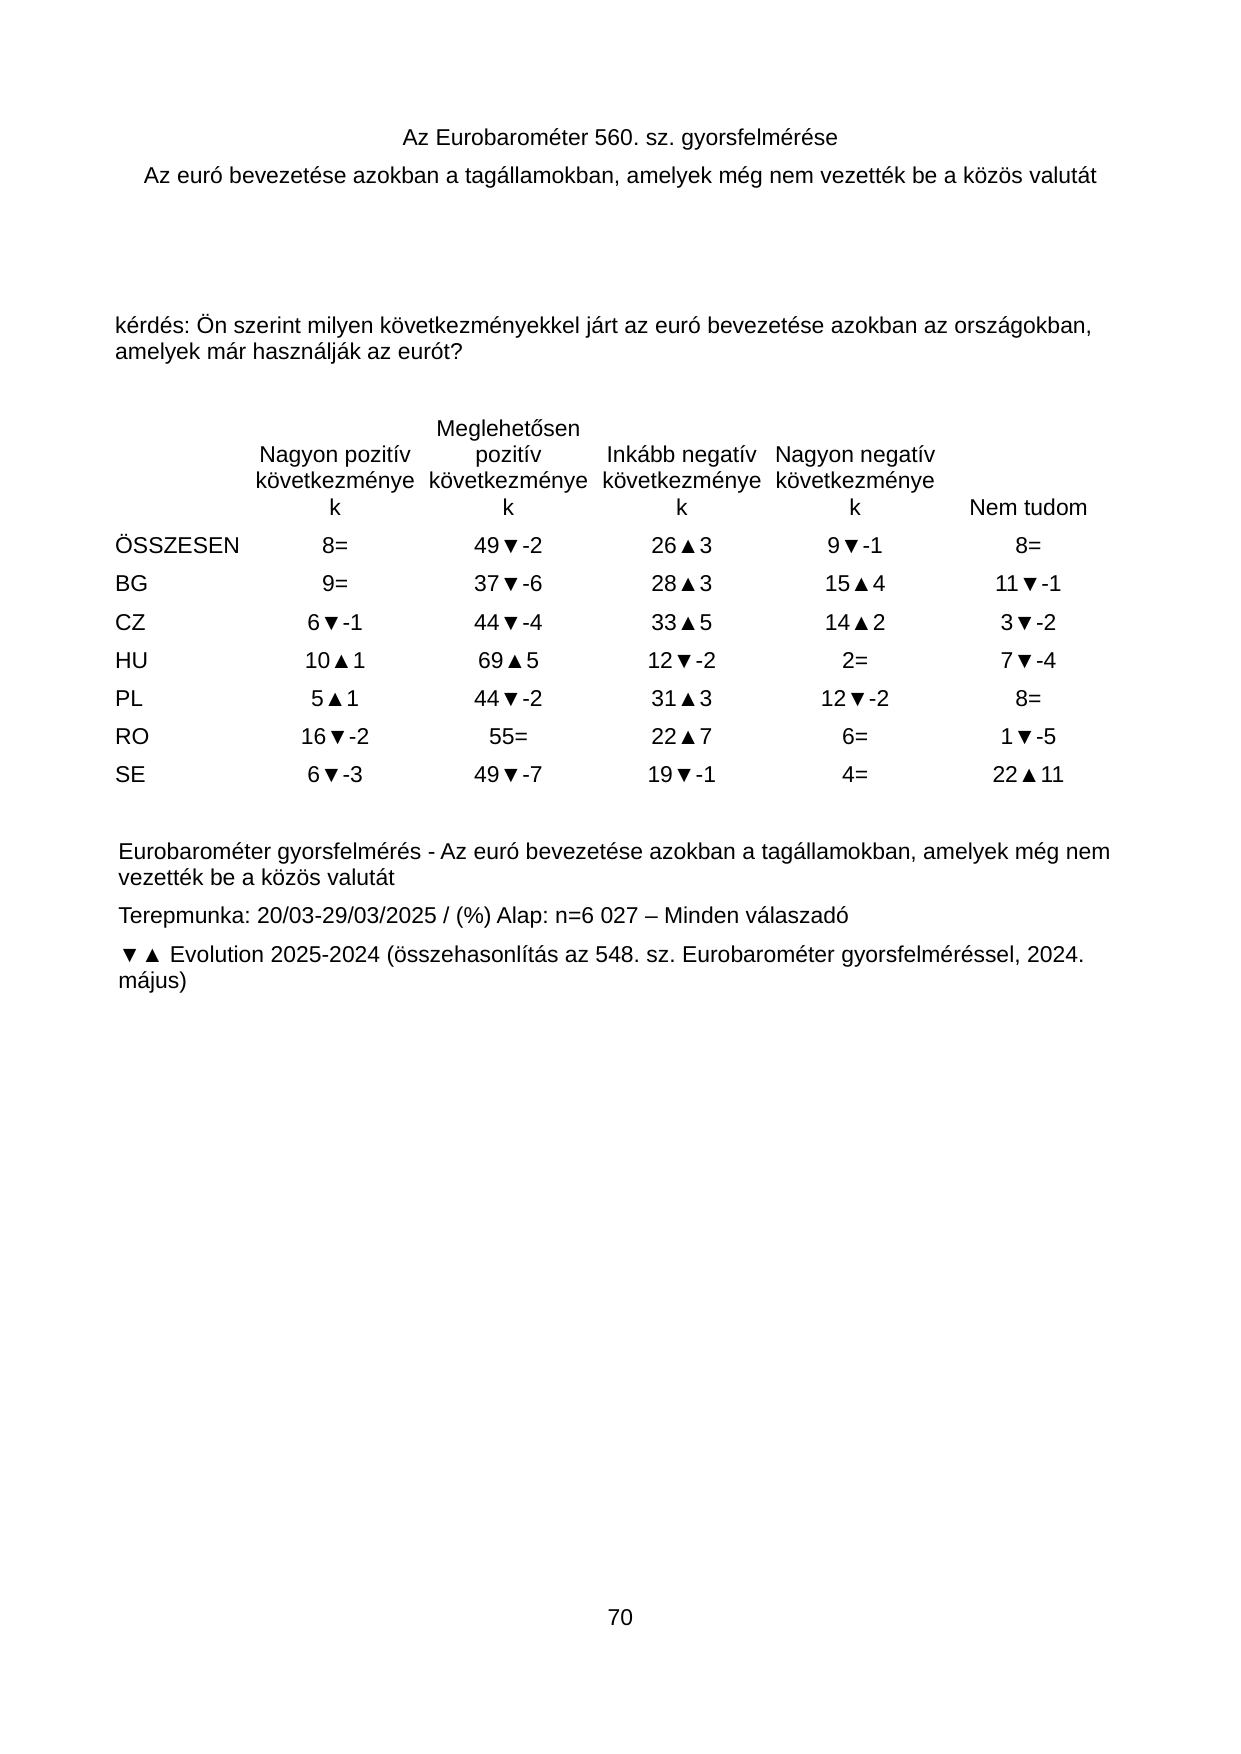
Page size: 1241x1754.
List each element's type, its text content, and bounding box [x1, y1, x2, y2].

table_cell SE [112, 755, 248, 794]
table_cell 8= [942, 679, 1115, 717]
table_cell 28▲3 [595, 564, 768, 602]
text ▼▲ Evolution 2025-2024 (összehasonlítás az 548. sz. Eurobarométer gyorsfelméréssel, 2024. május) [118, 941, 1122, 993]
table_cell BG [112, 564, 248, 602]
text Terepmunka: 20/03-29/03/2025 / (%) Alap: n=6 027 – Minden válaszadó [118, 902, 1122, 929]
table_cell PL [112, 679, 248, 717]
table_cell Inkább negatív következmények [595, 409, 768, 526]
table_cell 44▼-4 [422, 603, 595, 641]
table_cell 15▲4 [768, 564, 942, 602]
table_cell ÖSSZESEN [112, 526, 248, 564]
table_cell [248, 371, 422, 409]
table_cell [942, 371, 1115, 409]
table_cell 9= [248, 564, 422, 602]
table_cell 49▼-2 [422, 526, 595, 564]
table_cell 31▲3 [595, 679, 768, 717]
table_cell 22▲7 [595, 717, 768, 755]
table_cell 19▼-1 [595, 755, 768, 794]
table_cell 37▼-6 [422, 564, 595, 602]
table_cell 6▼-3 [248, 755, 422, 794]
table_cell [112, 409, 248, 526]
table_cell 44▼-2 [422, 679, 595, 717]
table_cell 6▼-1 [248, 603, 422, 641]
table_cell 2= [768, 641, 942, 679]
table_cell [768, 371, 942, 409]
table_cell Nagyon pozitív következmények [248, 409, 422, 526]
table_cell 14▲2 [768, 603, 942, 641]
table_cell CZ [112, 603, 248, 641]
table_cell 12▼-2 [768, 679, 942, 717]
table_cell 6= [768, 717, 942, 755]
table_cell 5▲1 [248, 679, 422, 717]
table_cell 7▼-4 [942, 641, 1115, 679]
table_cell 26▲3 [595, 526, 768, 564]
table_header kérdés: Ön szerint milyen következményekkel járt az euró bevezetése azokban az országokban, amelyek már használják az eurót? [112, 306, 1115, 371]
table_cell 3▼-2 [942, 603, 1115, 641]
table_cell 4= [768, 755, 942, 794]
table_cell 8= [248, 526, 422, 564]
table_cell [422, 371, 595, 409]
table_cell [112, 371, 248, 409]
table_cell 8= [942, 526, 1115, 564]
table_cell 49▼-7 [422, 755, 595, 794]
table_cell Meglehetősen pozitív következmények [422, 409, 595, 526]
table_cell 33▲5 [595, 603, 768, 641]
table_cell [595, 371, 768, 409]
table_cell RO [112, 717, 248, 755]
table_cell 55= [422, 717, 595, 755]
table_cell 10▲1 [248, 641, 422, 679]
table_cell 9▼-1 [768, 526, 942, 564]
table_cell 16▼-2 [248, 717, 422, 755]
table_cell Nagyon negatív következmények [768, 409, 942, 526]
table_cell Nem tudom [942, 409, 1115, 526]
table_cell 12▼-2 [595, 641, 768, 679]
text Eurobarométer gyorsfelmérés - Az euró bevezetése azokban a tagállamokban, amelyek még nem vezették be a közös valutát [118, 838, 1122, 891]
table_cell HU [112, 641, 248, 679]
table_cell 22▲11 [942, 755, 1115, 794]
table_cell 69▲5 [422, 641, 595, 679]
table_cell 11▼-1 [942, 564, 1115, 602]
table_cell 1▼-5 [942, 717, 1115, 755]
